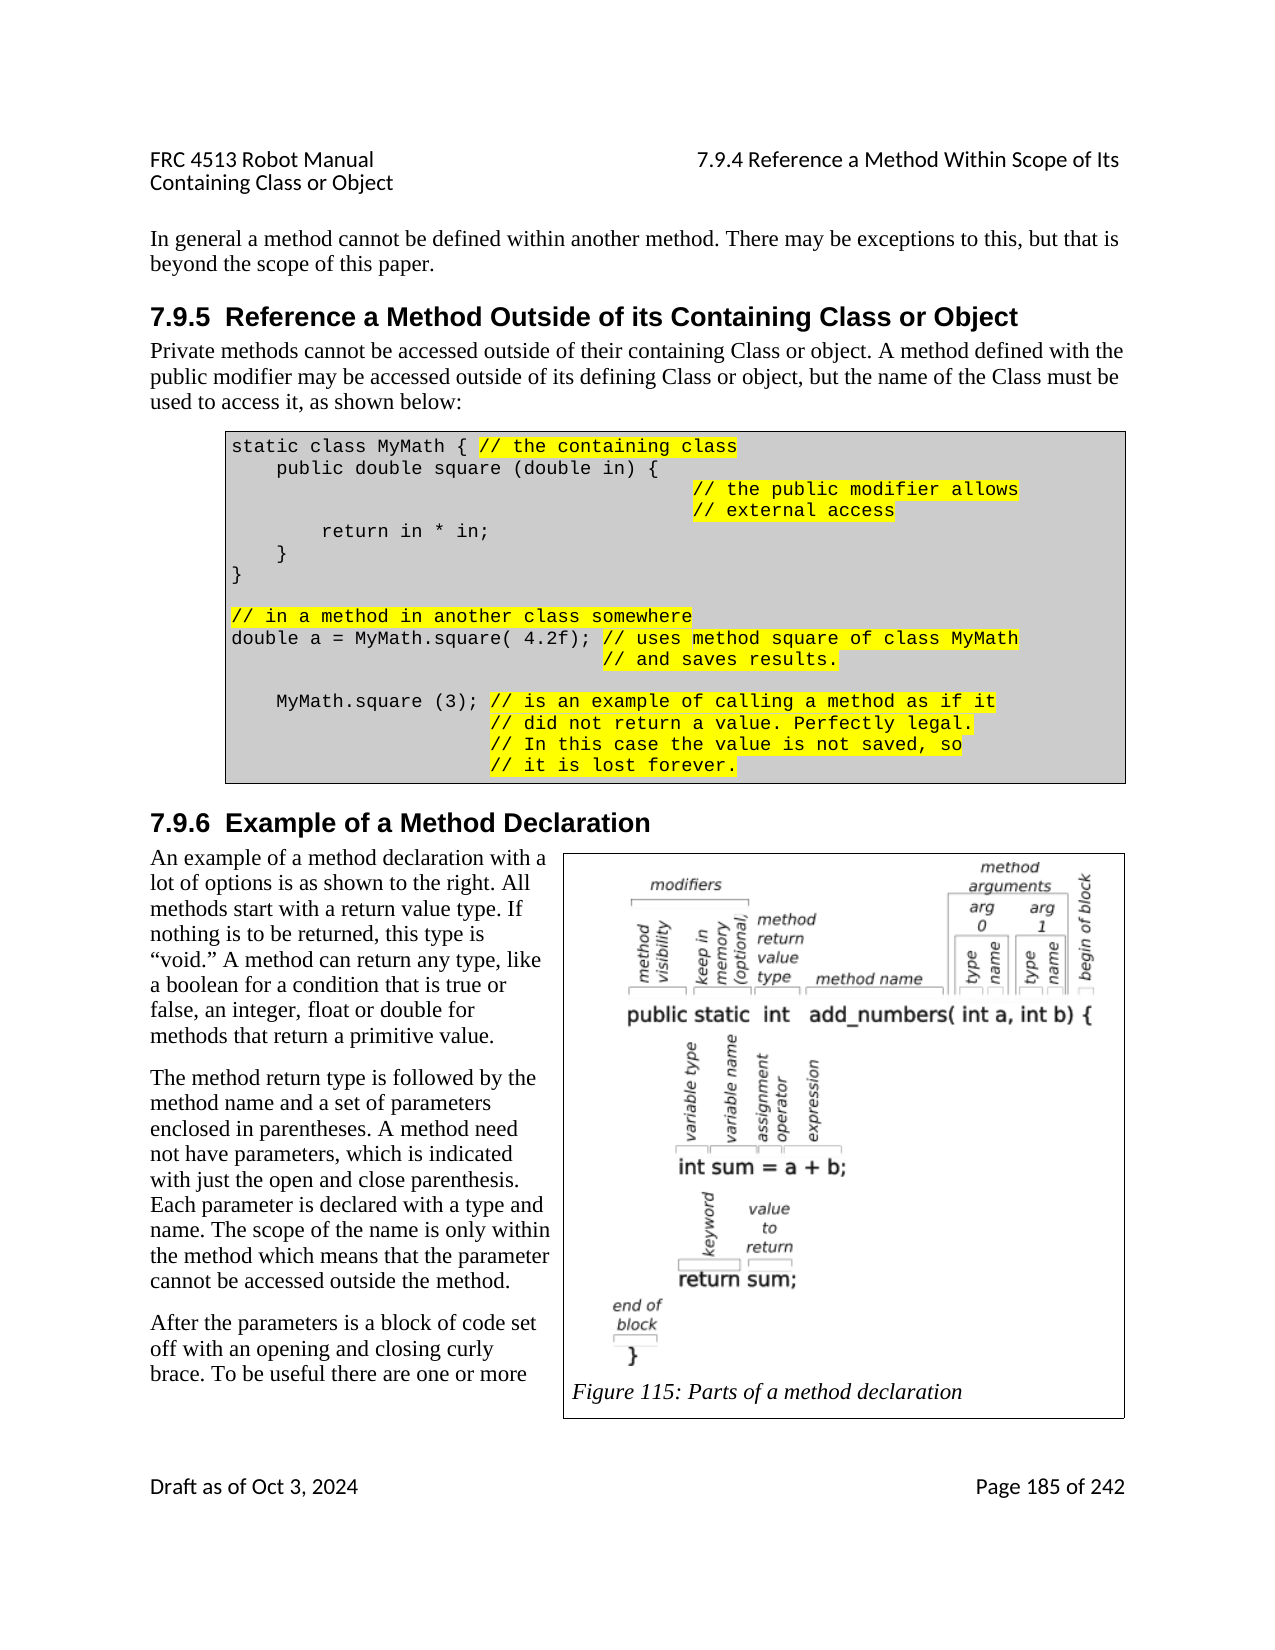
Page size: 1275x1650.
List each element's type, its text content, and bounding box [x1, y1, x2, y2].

text // did not return a value. Perfectly legal. [226, 707, 1125, 729]
text // it is lost forever. [226, 750, 1125, 783]
text public double square (double in) { [226, 452, 1125, 474]
subtitle Example of a Method Declaration [150, 808, 1125, 839]
text } [226, 559, 1125, 580]
text } [226, 537, 1125, 559]
subtitle Reference a Method Outside of its Containing Class or Object [150, 302, 1125, 332]
text Private methods cannot be accessed outside of their containing Class or object. A method defined with the public modifier may be accessed outside of its defining Class or object, but the name of the Class must be used to access it, as shown below: [150, 338, 1125, 414]
text // and saves results. [226, 644, 1125, 665]
text An example of a method declaration with a lot of options is as shown to the right. All methods start with a return value type. If nothing is to be returned, this type is “void.” A method can return any type, like a boolean for a condition that is true or false, an integer, float or double for methods that return a primitive value. [150, 845, 1125, 1048]
text double a = MyMath.square( 4.2f); // uses method square of class MyMath [226, 622, 1125, 644]
text Figure 115: Parts of a method declaration [572, 1375, 1115, 1404]
text static class MyMath { // the containing class [226, 432, 1125, 452]
text After the parameters is a block of code set off with an opening and closing curly brace. To be useful there are one or more [150, 1310, 563, 1387]
text In general a method cannot be defined within another method. There may be exceptions to this, but that is beyond the scope of this paper. [150, 226, 1125, 277]
text // the public modifier allows [226, 474, 1125, 495]
text // external access [226, 495, 1125, 516]
text The method return type is followed by the method name and a set of parameters enclosed in parentheses. A method need not have parameters, which is indicated with just the open and close parenthesis. Each parameter is declared with a type and name. The scope of the name is only within the method which means that the parameter cannot be accessed outside the method. [150, 1065, 563, 1294]
picture [575, 862, 1112, 1366]
text // in a method in another class somewhere [226, 601, 1125, 622]
text [564, 1375, 1124, 1410]
text MyMath.square (3); // is an example of calling a method as if it [226, 686, 1125, 707]
text // In this case the value is not saved, so [226, 729, 1125, 750]
text return in * in; [226, 516, 1125, 537]
